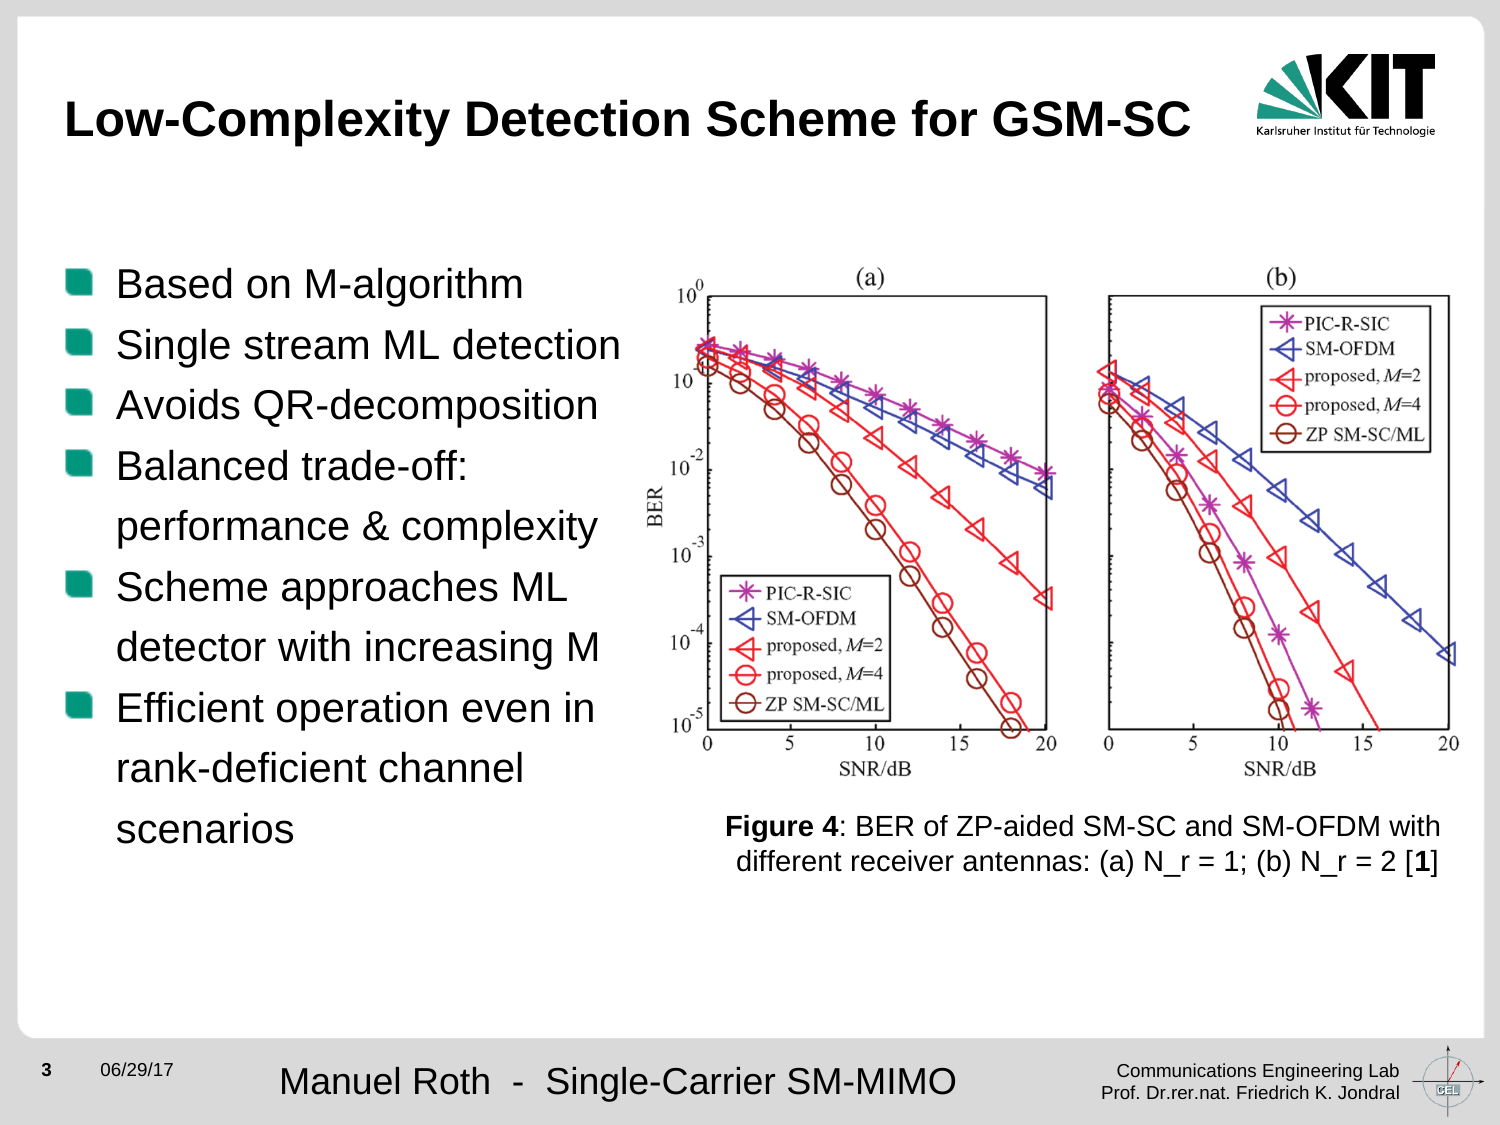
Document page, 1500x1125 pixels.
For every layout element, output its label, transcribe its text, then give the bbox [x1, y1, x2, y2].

text_box Figure 4: BER of ZP-aided SM-SC and SM-OFDM with different receiver antennas: (a) N_r = 1; (b) N_r = 2 [1] [675, 800, 1500, 886]
picture [0, 0, 1500, 1125]
list Based on M-algorithm Single stream ML detection Avoids QR-decomposition Balanced trade-off: performance & complexity Scheme approaches ML detector with increasing M Efficient operation even in rank-deficient channel scenarios [64, 196, 1436, 1000]
title Low-Complexity Detection Scheme for GSM-SC [64, 54, 1198, 147]
